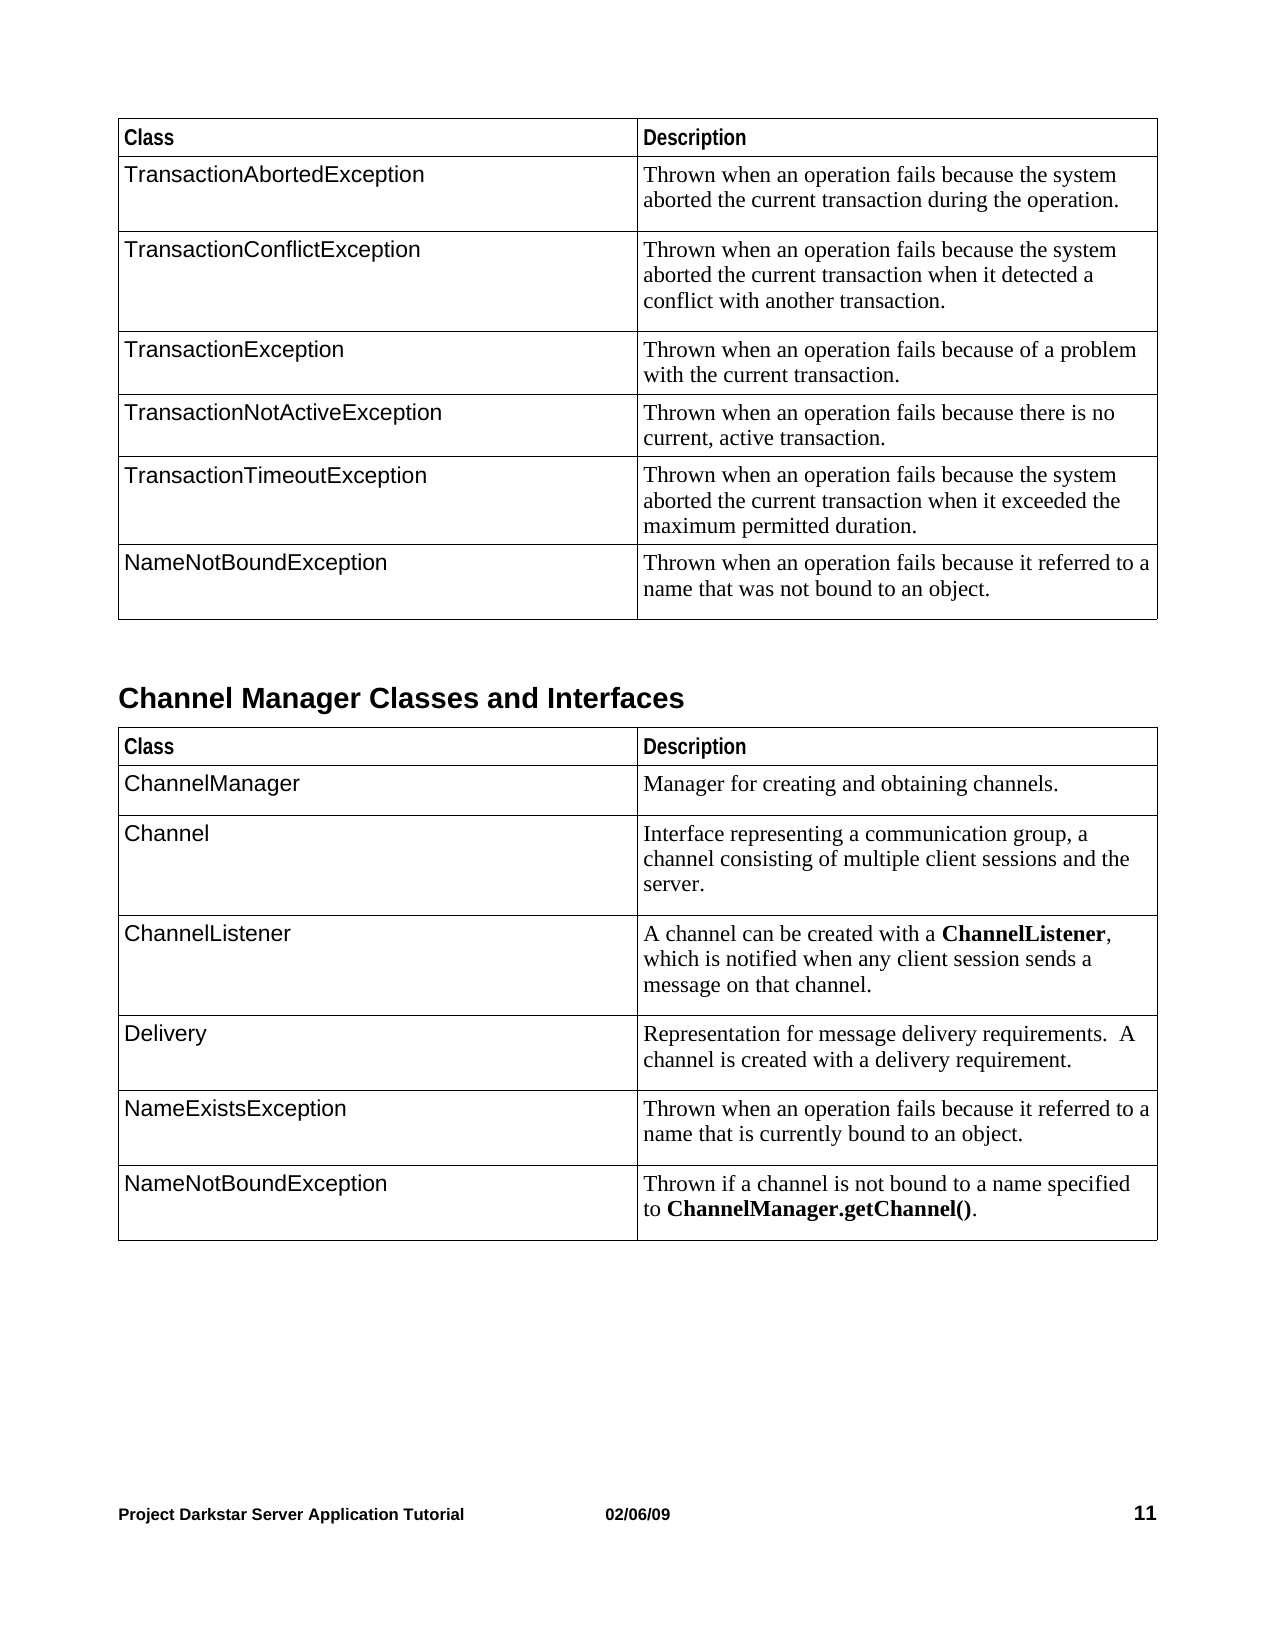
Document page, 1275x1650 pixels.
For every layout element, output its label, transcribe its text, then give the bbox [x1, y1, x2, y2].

subtitle Channel Manager Classes and Interfaces [118, 682, 1157, 715]
table_cell Manager for creating and obtaining channels. [638, 766, 1157, 815]
table_cell Delivery [119, 1016, 637, 1090]
table_header Description [638, 728, 1157, 765]
table_cell Thrown when an operation fails because there is no current, active transaction. [638, 395, 1157, 456]
table_cell Thrown when an operation fails because it referred to a name that is currently bound to an object. [638, 1091, 1157, 1165]
table_cell Thrown when an operation fails because of a problem with the current transaction. [638, 332, 1157, 394]
table_header Description [638, 119, 1157, 156]
table_cell NameNotBoundException [119, 1166, 637, 1240]
table_header Class [119, 119, 637, 156]
table_cell ChannelManager [119, 766, 637, 815]
table_cell Thrown when an operation fails because the system aborted the current transaction when it detected a conflict with another transaction. [638, 232, 1157, 331]
table_cell Representation for message delivery requirements. A channel is created with a delivery requirement. [638, 1016, 1157, 1090]
table_cell TransactionNotActiveException [119, 395, 637, 456]
table_cell TransactionAbortedException [119, 157, 637, 231]
table_cell TransactionException [119, 332, 637, 394]
table_header Class [119, 728, 637, 765]
table_cell Thrown when an operation fails because the system aborted the current transaction during the operation. [638, 157, 1157, 231]
table_cell TransactionTimeoutException [119, 457, 637, 544]
table_cell NameExistsException [119, 1091, 637, 1165]
table_cell ChannelListener [119, 916, 637, 1015]
table_cell A channel can be created with a ChannelListener, which is notified when any client session sends a message on that channel. [638, 916, 1157, 1015]
table_cell Thrown when an operation fails because the system aborted the current transaction when it exceeded the maximum permitted duration. [638, 457, 1157, 544]
table_cell Thrown when an operation fails because it referred to a name that was not bound to an object. [638, 545, 1157, 619]
table_cell Thrown if a channel is not bound to a name specified to ChannelManager.getChannel(). [638, 1166, 1157, 1240]
table_cell NameNotBoundException [119, 545, 637, 619]
table_cell Channel [119, 816, 637, 915]
table_cell Interface representing a communication group, a channel consisting of multiple client sessions and the server. [638, 816, 1157, 915]
table_cell TransactionConflictException [119, 232, 637, 331]
